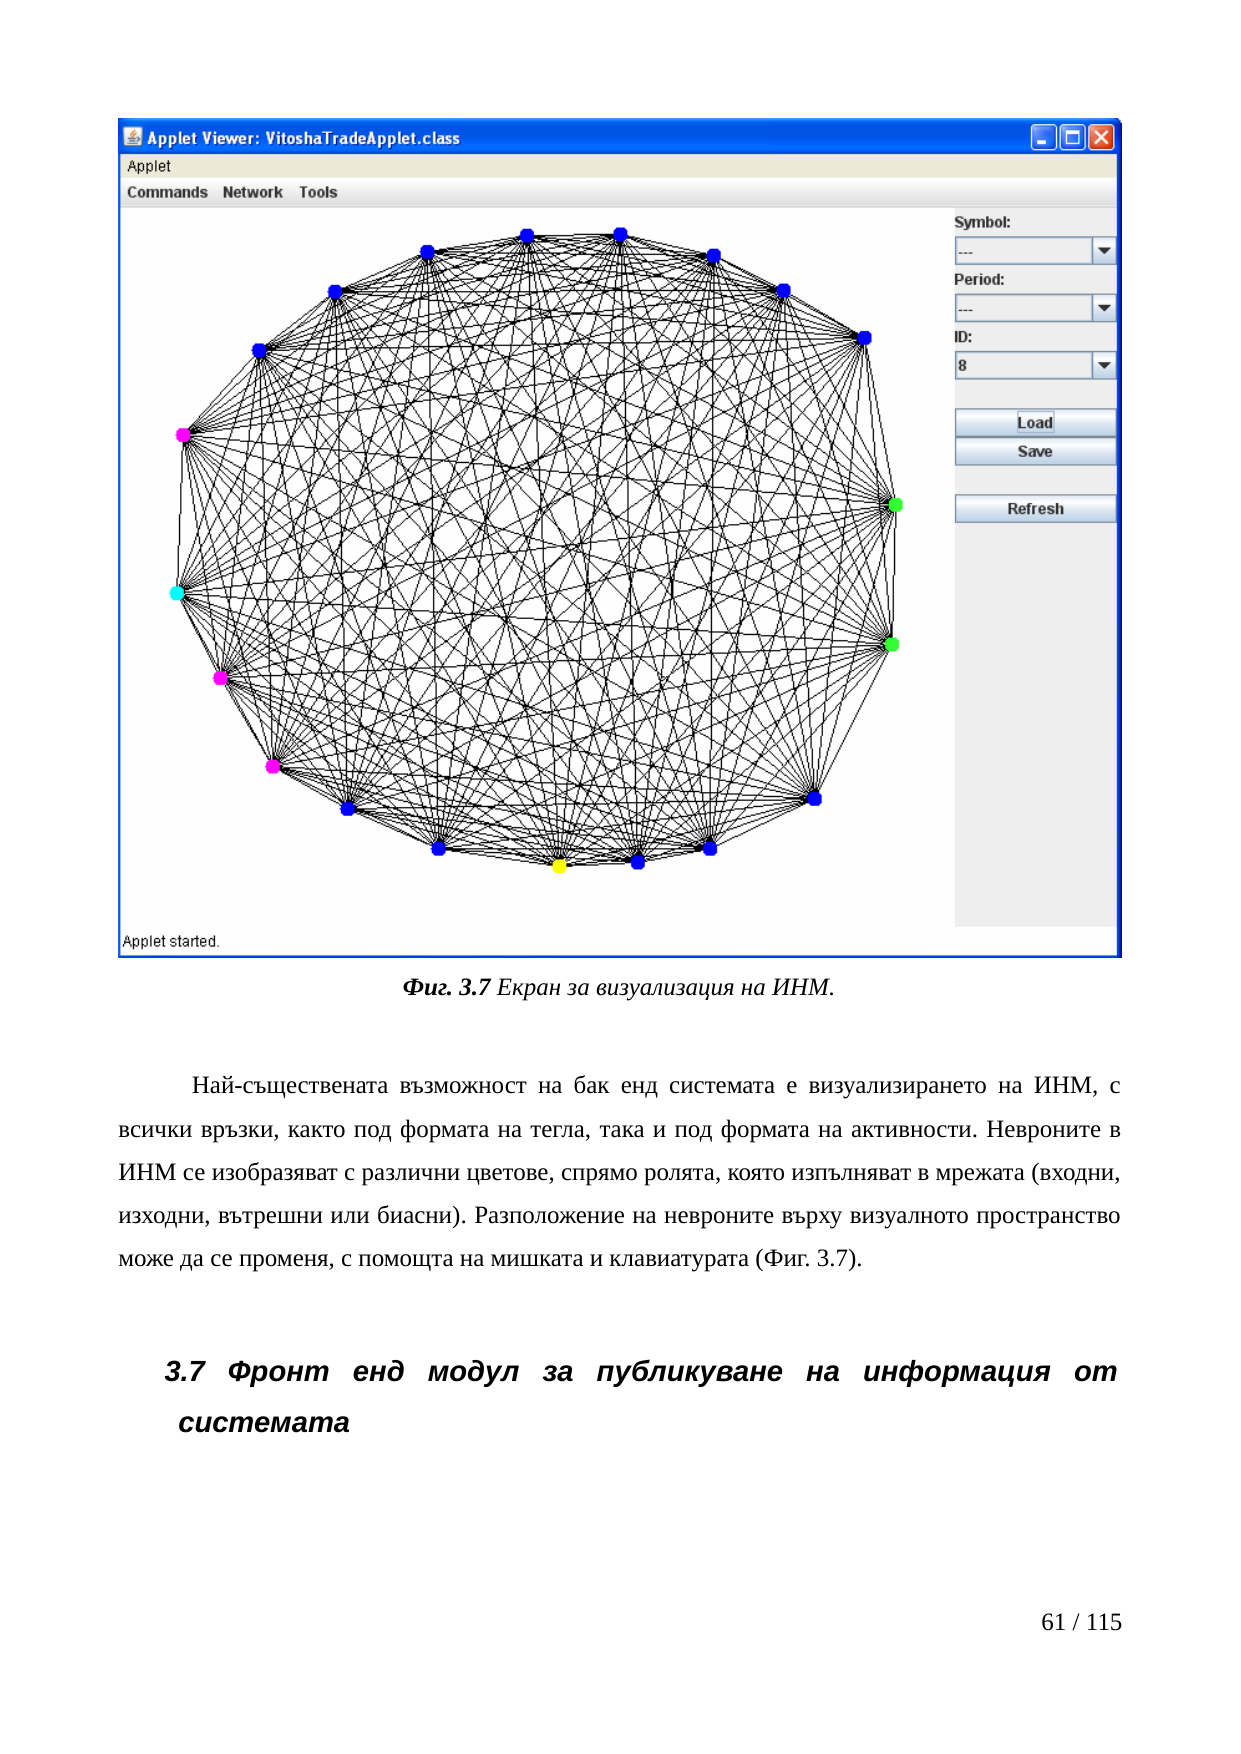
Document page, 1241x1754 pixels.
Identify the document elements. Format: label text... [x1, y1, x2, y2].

subtitle 3.7 Фронт енд модул за публикуване на информация от системата [118, 1354, 1122, 1438]
picture [118, 118, 1122, 958]
text Фиг. 3.7 Екран за визуализация на ИНМ. [118, 958, 1122, 1001]
text Най-съществената възможност на бак енд системата е визуализирането на ИНМ, с всички връзки, както под формата на тегла, така и под формата на активности. Невроните в ИНМ се изобразяват с различни цветове, спрямо ролята, която изпълняват в мрежата (входни, изходни, вътрешни или биасни). Разположение на невроните върху визуалното пространство може да се променя, с помощта на мишката и клавиатурата (Фиг. 3.7). [118, 1071, 1122, 1272]
